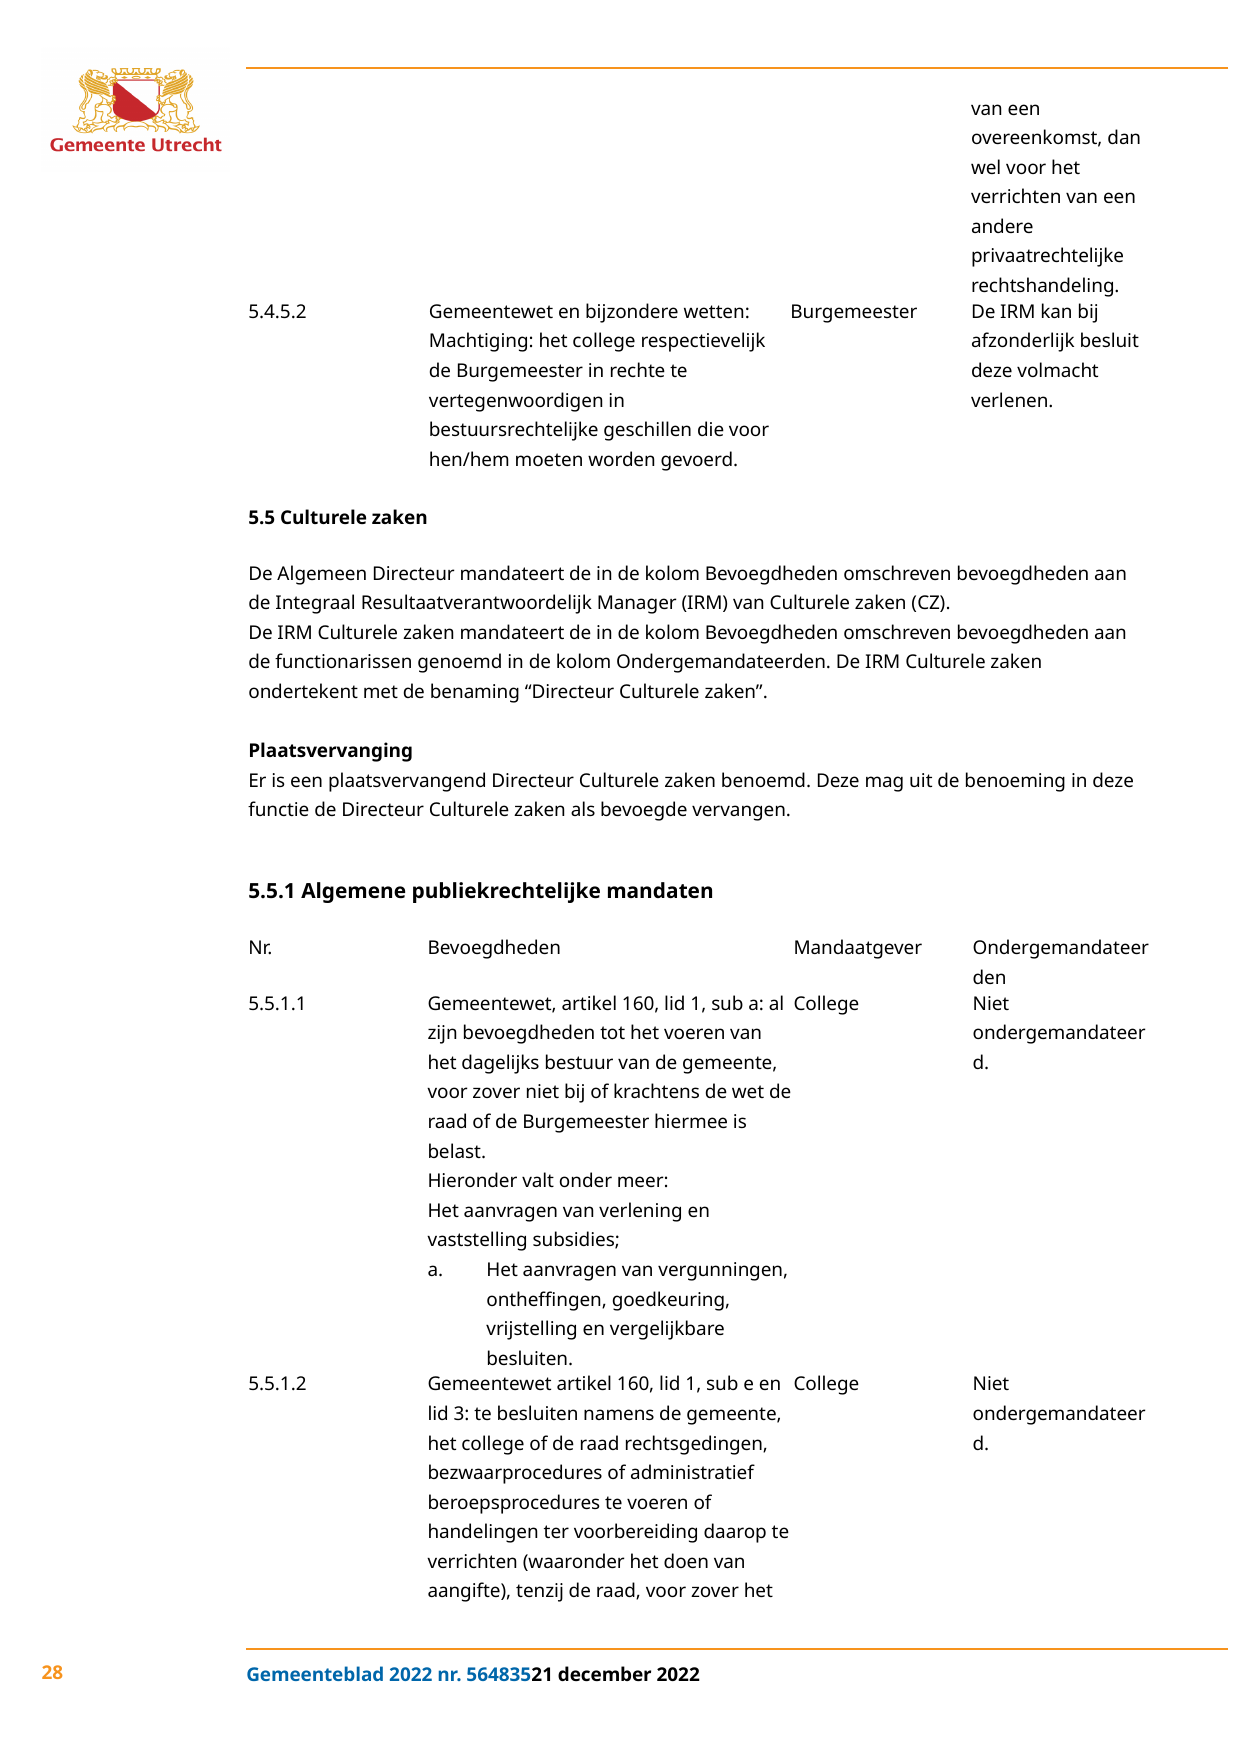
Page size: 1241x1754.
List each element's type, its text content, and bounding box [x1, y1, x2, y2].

text 5.5.1 Algemene publiekrechtelijke mandaten [248, 876, 1152, 905]
text Er is een plaatsvervangend Directeur Culturele zaken benoemd. Deze mag uit de benoeming in deze functie de Directeur Culturele zaken als bevoegde vervangen. [248, 767, 1152, 822]
table_cell Gemeentewet, artikel 160, lid 1, sub a: al zijn bevoegdheden tot het voeren van het dagelijks bestuur van de gemeente, voor zover niet bij of krachtens de wet de raad of de Burgemeester hiermee is belast. Hieronder valt onder meer: Het aanvragen van verlening en vaststelling subsidies; Het aanvragen van vergunningen, ontheffingen, goedkeuring, vrijstelling en vergelijkbare besluiten. [427, 990, 793, 1371]
table_cell [429, 95, 790, 298]
table_cell 5.4.5.2 [248, 298, 429, 472]
table_cell 5.5.1.1 [248, 990, 427, 1371]
table_cell College [793, 1371, 972, 1603]
table_cell Gemeentewet en bijzondere wetten: Machtiging: het college respectievelijk de Burgemeester in rechte te vertegenwoordigen in bestuursrechtelijke geschillen die voor hen/hem moeten worden gevoerd. [429, 298, 790, 472]
text De Algemeen Directeur mandateert de in de kolom Bevoegdheden omschreven bevoegdheden aan de Integraal Resultaatverantwoordelijk Manager (IRM) van Culturele zaken (CZ). [248, 560, 1152, 615]
table_cell Gemeentewet artikel 160, lid 1, sub e en lid 3: te besluiten namens de gemeente, het college of de raad rechtsgedingen, bezwaarprocedures of administratief beroepsprocedures te voeren of handelingen ter voorbereiding daarop te verrichten (waaronder het doen van aangifte), tenzij de raad, voor zover het [427, 1371, 793, 1603]
table_cell [790, 95, 971, 298]
table_cell College [793, 990, 972, 1371]
table_cell [248, 95, 429, 298]
table_cell De IRM kan bij afzonderlijk besluit deze volmacht verlenen. [971, 298, 1152, 472]
table_cell 5.5.1.2 [248, 1371, 427, 1603]
picture [41, 47, 231, 172]
text 5.5 Culturele zaken [248, 504, 1152, 530]
table_header Nr. [248, 935, 427, 990]
table_cell van een overeenkomst, dan wel voor het verrichten van een andere privaatrechtelijke rechtshandeling. [971, 95, 1152, 298]
text Plaatsvervanging [248, 737, 1152, 763]
table_header Mandaatgever [793, 935, 972, 990]
table_cell Niet ondergemandateerd. [973, 1371, 1152, 1603]
table_cell Burgemeester [790, 298, 971, 472]
table_header Bevoegdheden [427, 935, 793, 990]
text De IRM Culturele zaken mandateert de in de kolom Bevoegdheden omschreven bevoegdheden aan de functionarissen genoemd in de kolom Ondergemandateerden. De IRM Culturele zaken ondertekent met de benaming “Directeur Culturele zaken”. [248, 619, 1152, 704]
table_header Ondergemandateerden [973, 935, 1152, 990]
table_cell Niet ondergemandateerd. [973, 990, 1152, 1371]
